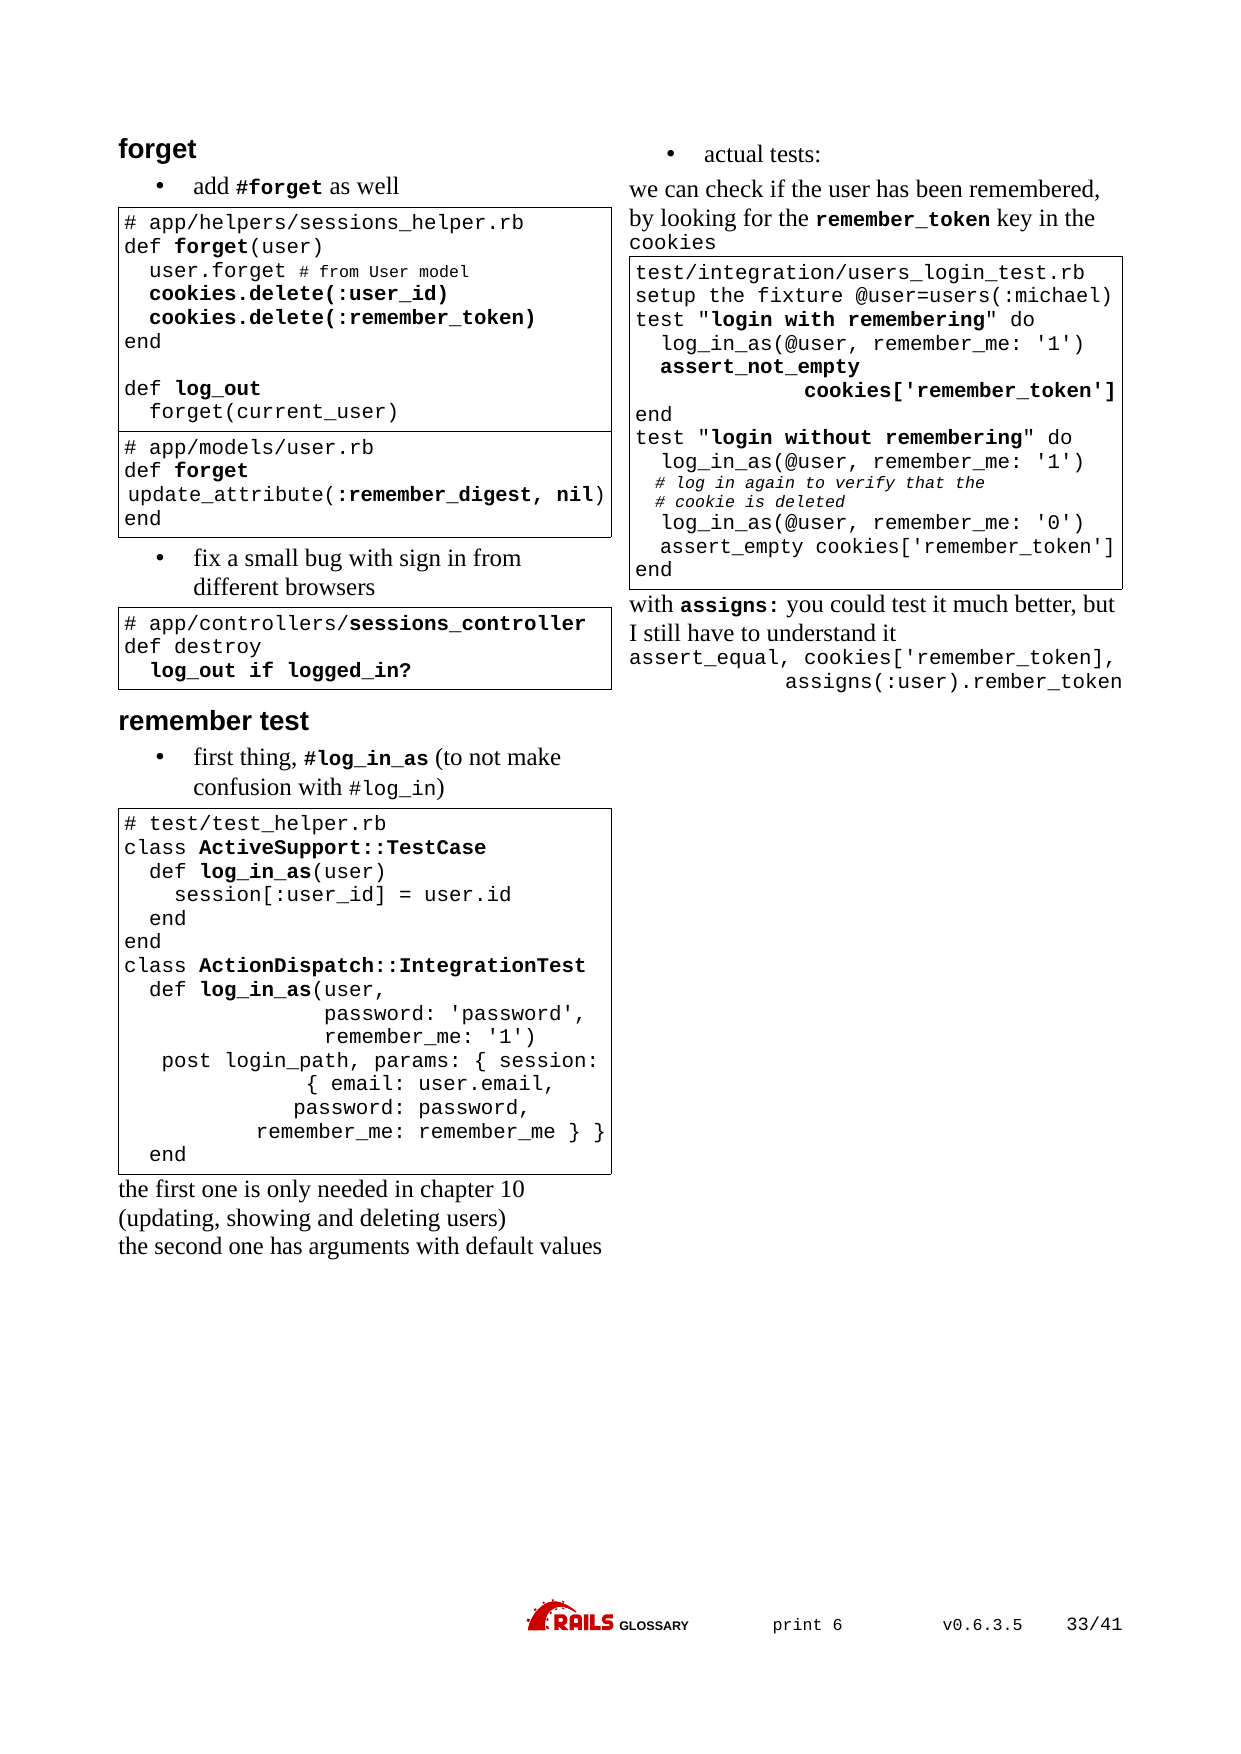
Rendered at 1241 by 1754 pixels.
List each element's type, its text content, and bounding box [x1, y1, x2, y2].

text assigns(:user).rember_token [629, 671, 1122, 694]
subtitle forget [118, 133, 611, 165]
table_header test/integration/users_login_test.rb setup the fixture @user=users(:michael) test "login with remembering" do log_in_as(@user, remember_me: '1') assert_not_empty cookies['remember_token'] end test "login without remembering" do log_in_as(@user, remember_me: '1') # log in again to verify that the # cookie is deleted log_in_as(@user, remember_me: '0') assert_empty cookies['remember_token'] end [630, 257, 1122, 589]
list fix a small bug with sign in from different browsers [156, 543, 611, 601]
text assert_equal, cookies['remember_token], [629, 647, 1122, 671]
table_header # test/test_helper.rb class ActiveSupport::TestCase def log_in_as(user) session[:user_id] = user.id end end class ActionDispatch::IntegrationTest def log_in_as(user, password: 'password', remember_me: '1') post login_path, params: { session: { email: user.email, password: password, remember_me: remember_me } } end [119, 809, 611, 1174]
list add #forget as well [156, 171, 611, 200]
list actual tests: [666, 139, 1122, 168]
text the second one has arguments with default values [118, 1231, 611, 1260]
table_cell # app/models/user.rb def forget update_attribute(:remember_digest, nil) end [119, 432, 611, 537]
subtitle remember test [118, 704, 611, 736]
table_header # app/helpers/sessions_helper.rb def forget(user) user.forget # from User model cookies.delete(:user_id) cookies.delete(:remember_token) end def log_out forget(current_user) [119, 208, 611, 431]
list first thing, #log_in_as (to not make confusion with #log_in) [156, 742, 611, 801]
table_header # app/controllers/sessions_controller def destroy log_out if logged_in? [119, 608, 611, 689]
text the first one is only needed in chapter 10 (updating, showing and deleting users) [118, 1175, 611, 1231]
text with assigns: you could test it much better, but I still have to understand it [629, 590, 1122, 647]
text we can check if the user has been remembered, by looking for the remember_token key in the cookies [629, 174, 1122, 256]
